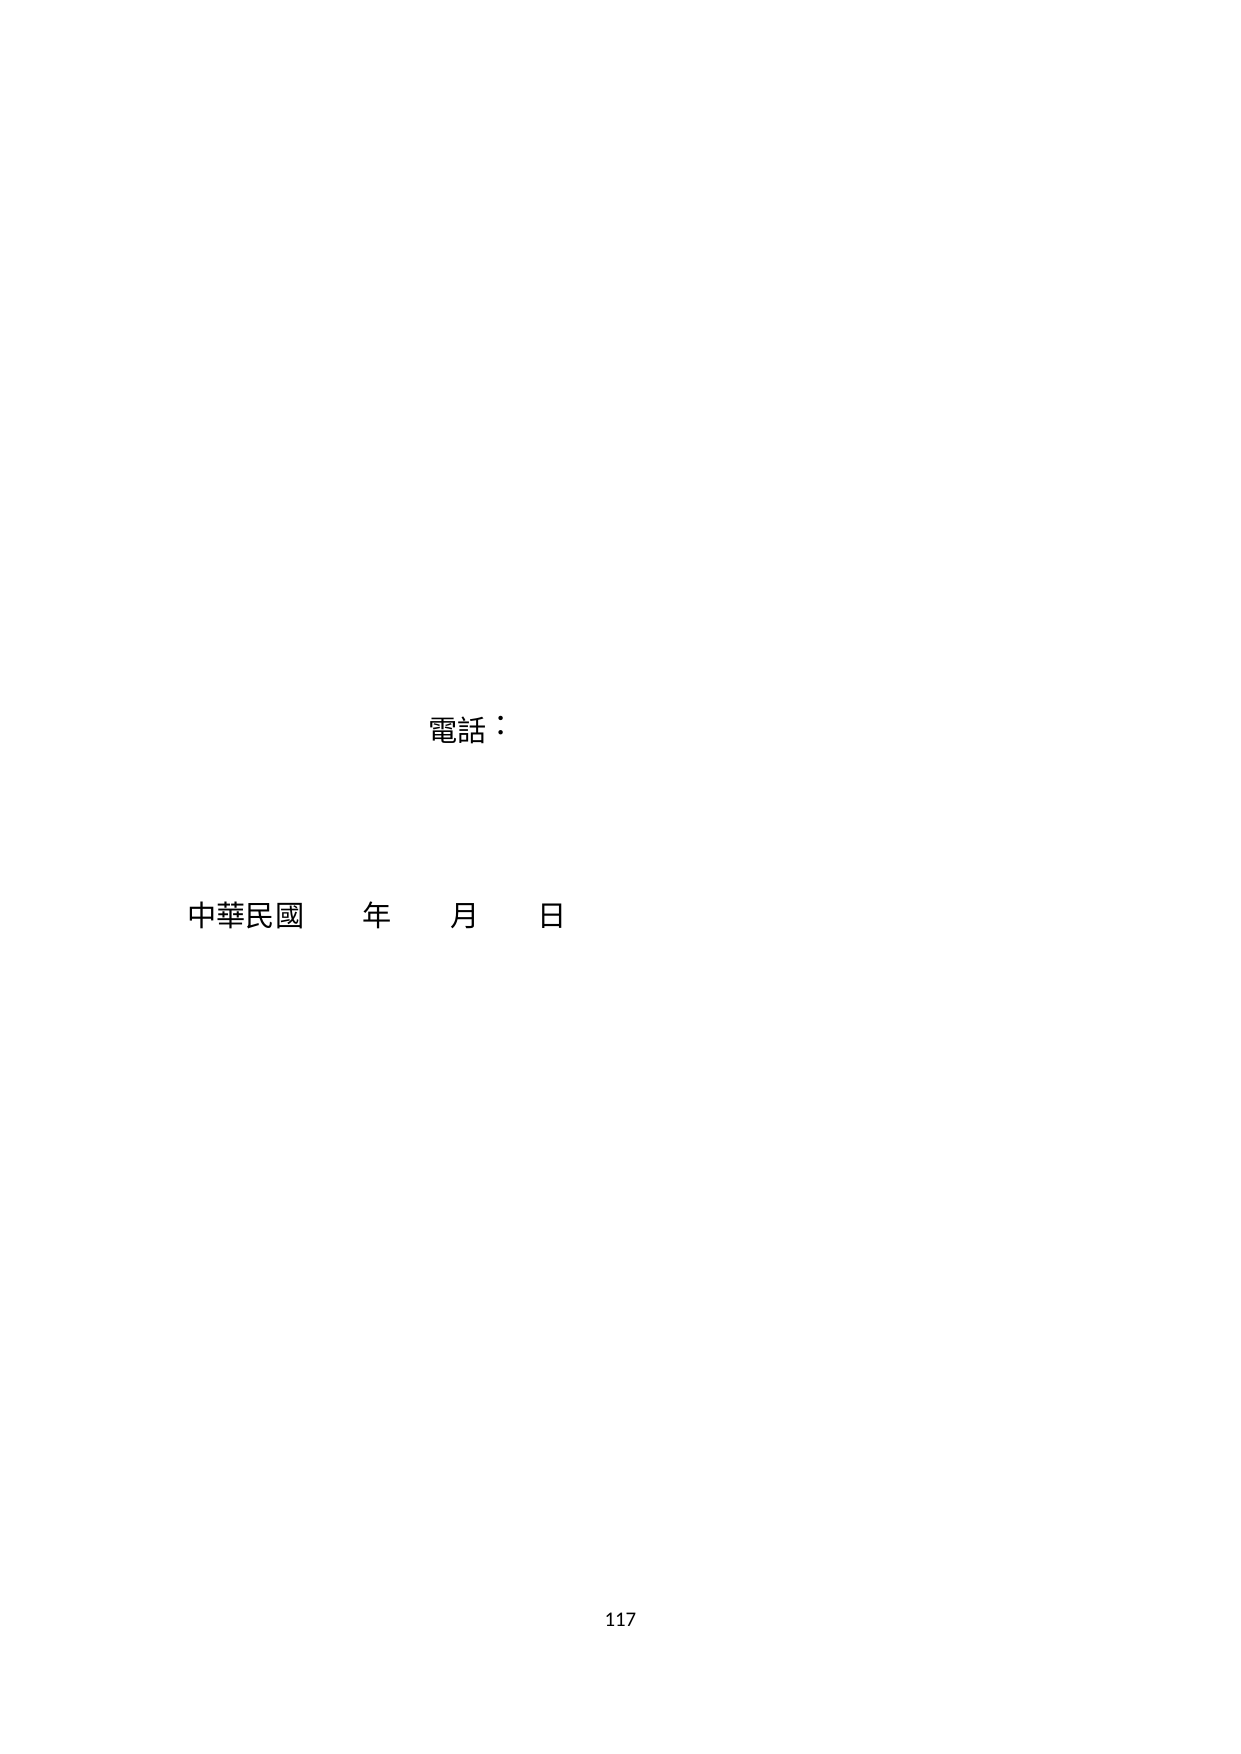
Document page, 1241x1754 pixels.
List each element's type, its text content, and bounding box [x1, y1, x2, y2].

text 電話： [428, 684, 1055, 747]
text 中華民國 年 月 日 [187, 872, 1053, 934]
